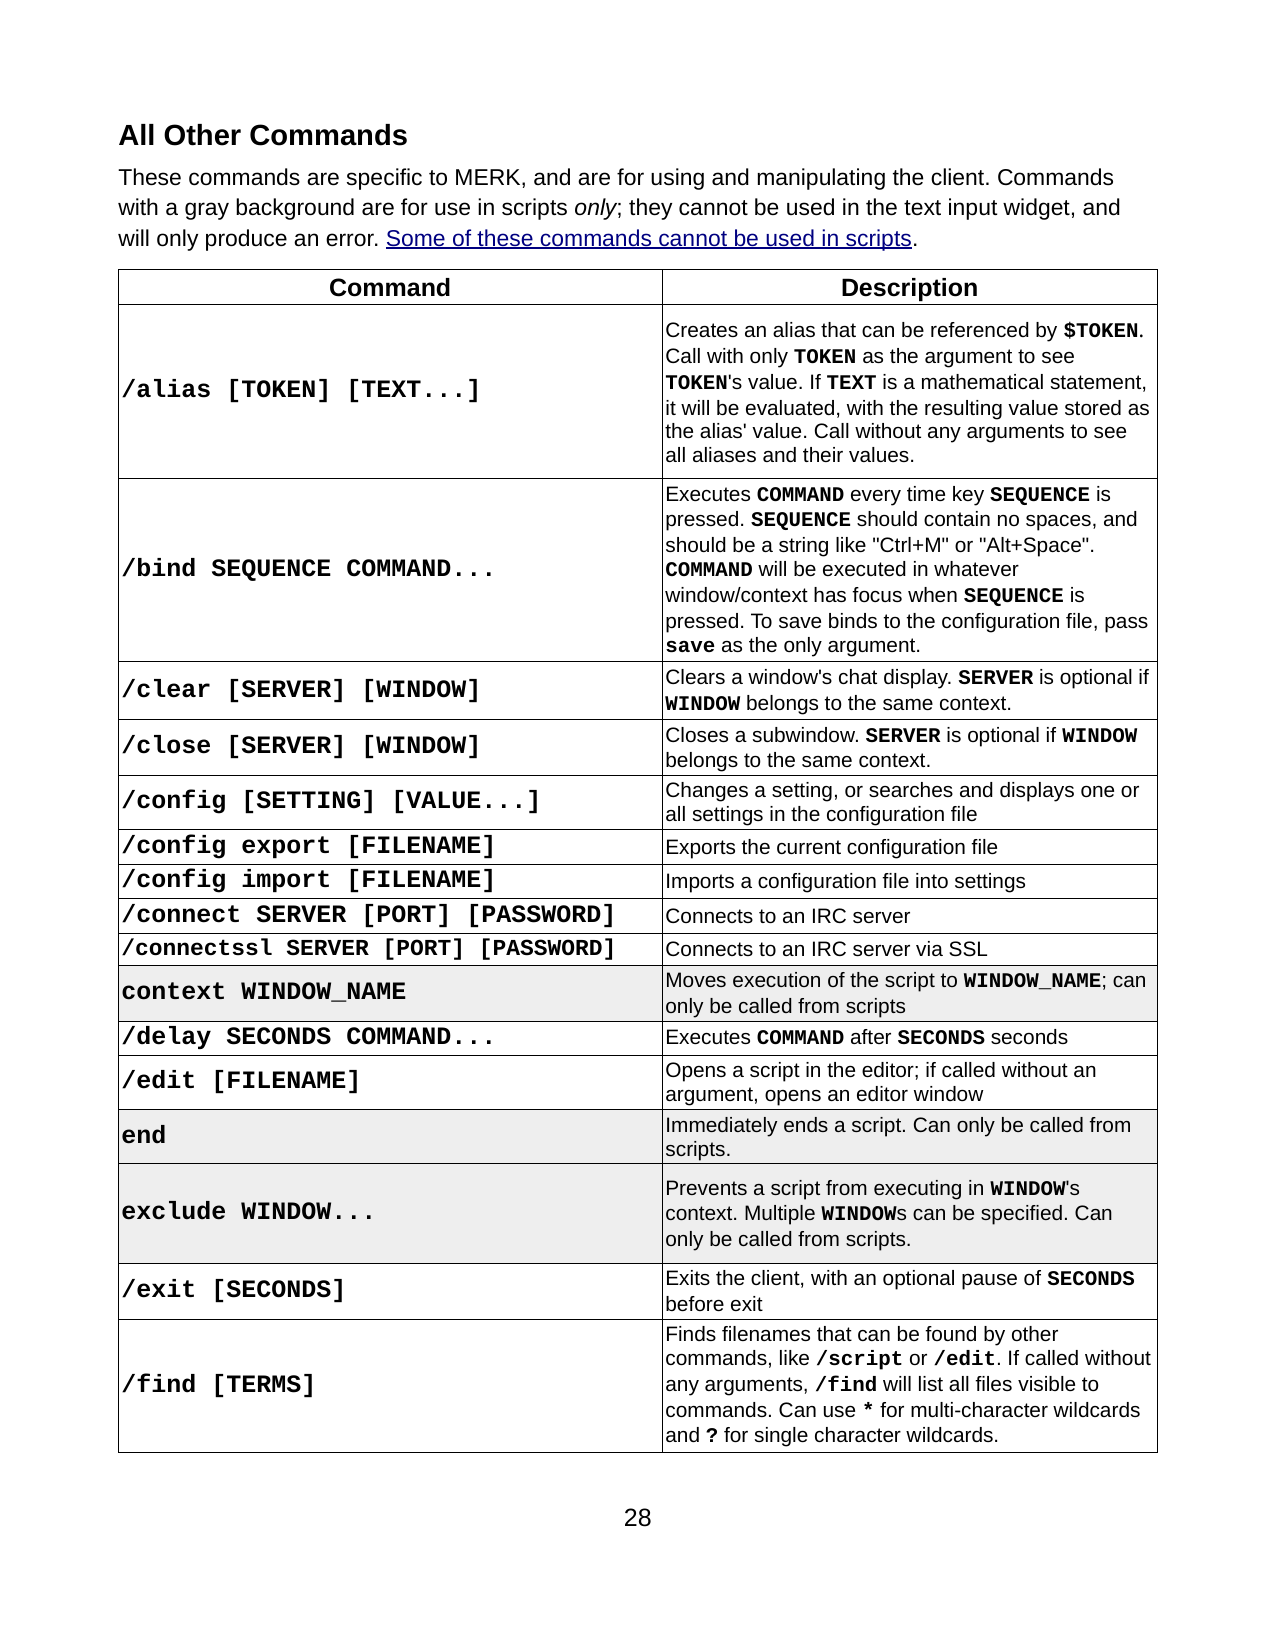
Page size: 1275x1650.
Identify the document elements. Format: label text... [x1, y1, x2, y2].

table_cell /close [SERVER] [WINDOW] [119, 720, 662, 775]
table_cell Moves execution of the script to WINDOW_NAME; can only be called from scripts [663, 966, 1157, 1021]
subtitle All Other Commands [118, 118, 1157, 152]
table_cell /config export [FILENAME] [119, 830, 662, 864]
table_cell /config [SETTING] [VALUE...] [119, 776, 662, 829]
table_cell /bind SEQUENCE COMMAND... [119, 479, 662, 661]
table_cell /config import [FILENAME] [119, 865, 662, 898]
table_cell Immediately ends a script. Can only be called from scripts. [663, 1110, 1157, 1163]
table_cell Exports the current configuration file [663, 830, 1157, 864]
table_cell context WINDOW_NAME [119, 966, 662, 1021]
table_cell Clears a window's chat display. SERVER is optional if WINDOW belongs to the same context. [663, 662, 1157, 719]
table_cell Executes COMMAND every time key SEQUENCE is pressed. SEQUENCE should contain no spaces, and should be a string like "Ctrl+M" or "Alt+Space". COMMAND will be executed in whatever window/context has focus when SEQUENCE is pressed. To save binds to the configuration file, pass save as the only argument. [663, 479, 1157, 661]
table_cell /clear [SERVER] [WINDOW] [119, 662, 662, 719]
table_cell /connect SERVER [PORT] [PASSWORD] [119, 899, 662, 933]
table_cell Prevents a script from executing in WINDOW's context. Multiple WINDOWs can be specified. Can only be called from scripts. [663, 1164, 1157, 1263]
table_cell /alias [TOKEN] [TEXT...] [119, 305, 662, 478]
table_cell /connectssl SERVER [PORT] [PASSWORD] [119, 934, 662, 965]
table_cell Creates an alias that can be referenced by $TOKEN. Call with only TOKEN as the argument to see TOKEN's value. If TEXT is a mathematical statement, it will be evaluated, with the resulting value stored as the alias' value. Call without any arguments to see all aliases and their values. [663, 305, 1157, 478]
table_cell /delay SECONDS COMMAND... [119, 1022, 662, 1055]
table_cell Changes a setting, or searches and displays one or all settings in the configuration file [663, 776, 1157, 829]
table_cell Exits the client, with an optional pause of SECONDS before exit [663, 1264, 1157, 1319]
table_cell /exit [SECONDS] [119, 1264, 662, 1319]
table_cell exclude WINDOW... [119, 1164, 662, 1263]
text These commands are specific to MERK, and are for using and manipulating the client. Commands with a gray background are for use in scripts only; they cannot be used in the text input widget, and will only produce an error. Some of these commands cannot be used in scripts. [118, 164, 1157, 251]
table_cell Opens a script in the editor; if called without an argument, opens an editor window [663, 1056, 1157, 1109]
table_cell Finds filenames that can be found by other commands, like /script or /edit. If called without any arguments, /find will list all files visible to commands. Can use * for multi-character wildcards and ? for single character wildcards. [663, 1320, 1157, 1452]
table_cell Closes a subwindow. SERVER is optional if WINDOW belongs to the same context. [663, 720, 1157, 775]
table_header Description [663, 270, 1157, 304]
table_cell end [119, 1110, 662, 1163]
table_cell Imports a configuration file into settings [663, 865, 1157, 898]
table_cell Connects to an IRC server via SSL [663, 934, 1157, 965]
table_header Command [119, 270, 662, 304]
table_cell /find [TERMS] [119, 1320, 662, 1452]
table_cell Connects to an IRC server [663, 899, 1157, 933]
table_cell /edit [FILENAME] [119, 1056, 662, 1109]
table_cell Executes COMMAND after SECONDS seconds [663, 1022, 1157, 1055]
